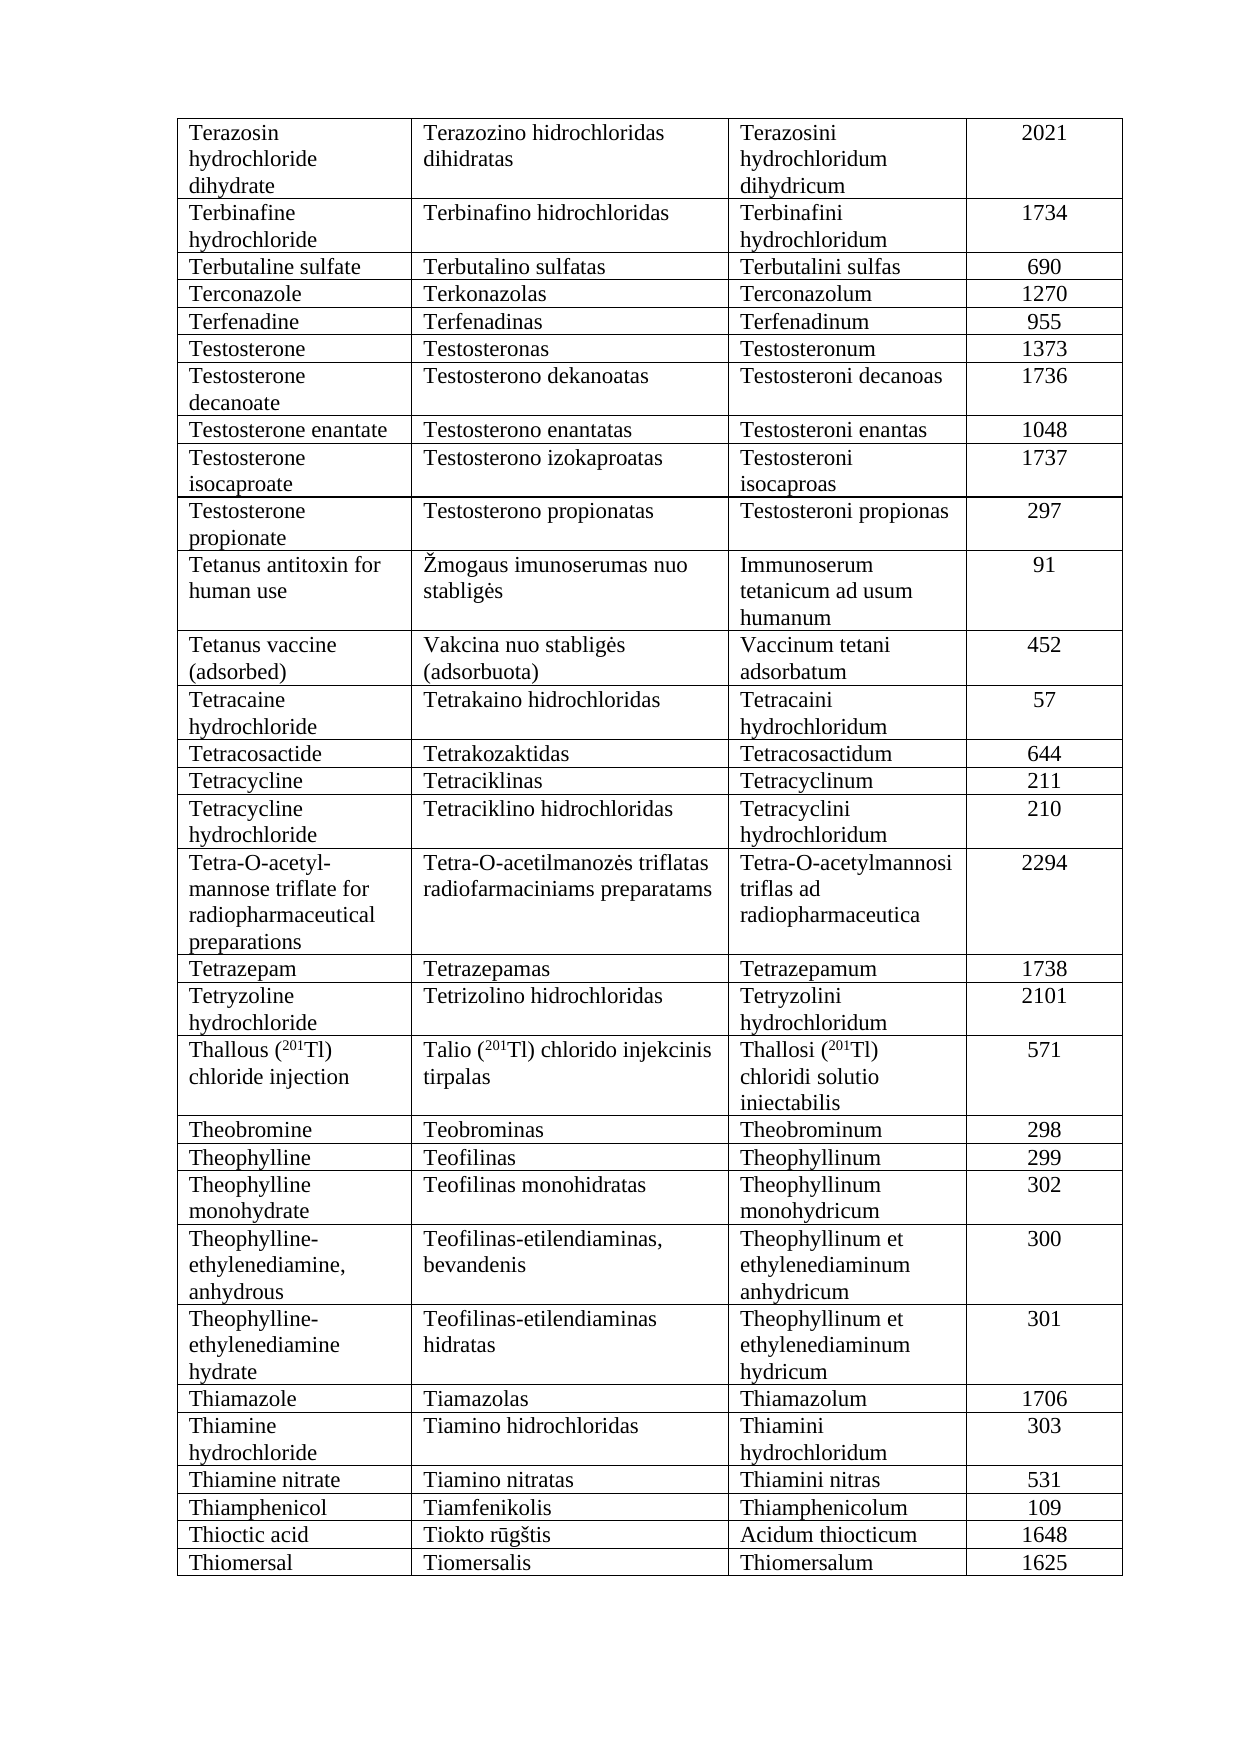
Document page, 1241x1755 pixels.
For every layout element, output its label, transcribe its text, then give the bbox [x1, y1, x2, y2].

table_cell 91 [967, 551, 1122, 630]
table_cell Thallosi (201Tl) chloridi solutio iniectabilis [729, 1036, 966, 1115]
table_cell 297 [967, 498, 1122, 550]
table_cell Tetanus vaccine (adsorbed) [178, 631, 411, 685]
table_cell 1706 [967, 1385, 1122, 1412]
table_cell Thallous (201Tl) chloride injection [178, 1036, 411, 1115]
table_cell Terbutalino sulfatas [412, 253, 728, 279]
table_cell Tiamfenikolis [412, 1494, 728, 1520]
table_cell 1270 [967, 280, 1122, 307]
table_cell 2294 [967, 849, 1122, 954]
table_cell Terbinafine hydrochloride [178, 199, 411, 252]
table_cell Testosteroni propionas [729, 498, 966, 550]
table_cell Theophylline monohydrate [178, 1171, 411, 1224]
table_cell Tiamino nitratas [412, 1466, 728, 1493]
table_cell Testosterono propionatas [412, 498, 728, 550]
table_cell 1738 [967, 955, 1122, 982]
table_cell Tetracosactide [178, 740, 411, 767]
table_cell Tetracaini hydrochloridum [729, 686, 966, 739]
table_cell Terbutalini sulfas [729, 253, 966, 279]
table_cell Tetra-O-acetilmanozės triflatas radiofarmaciniams preparatams [412, 849, 728, 954]
table_cell Thiomersal [178, 1549, 411, 1575]
table_cell Tetracaine hydrochloride [178, 686, 411, 739]
table_cell Tetracyclinum [729, 768, 966, 794]
table_cell Testosterono izokaproatas [412, 444, 728, 496]
table_cell Thiamine hydrochloride [178, 1413, 411, 1465]
table_cell Testosterone decanoate [178, 363, 411, 415]
table_cell Thiamini nitras [729, 1466, 966, 1493]
table_cell Testosteronas [412, 335, 728, 362]
table_cell 1373 [967, 335, 1122, 362]
table_cell Testosteroni decanoas [729, 363, 966, 415]
table_cell Tetracosactidum [729, 740, 966, 767]
table_cell Tetrazepam [178, 955, 411, 982]
table_cell Tetrakaino hidrochloridas [412, 686, 728, 739]
table_cell Teofilinas [412, 1144, 728, 1170]
table_cell Thiamine nitrate [178, 1466, 411, 1493]
table_cell Tiamino hidrochloridas [412, 1413, 728, 1465]
table_cell 644 [967, 740, 1122, 767]
table_cell Tetra-O-acetyl-mannose triflate for radiopharmaceutical preparations [178, 849, 411, 954]
table_cell 2021 [967, 119, 1122, 198]
table_cell 57 [967, 686, 1122, 739]
table_cell Tetanus antitoxin for human use [178, 551, 411, 630]
table_cell Testosteroni isocaproas [729, 444, 966, 496]
table_cell Tiokto rūgštis [412, 1521, 728, 1547]
table_cell Terfenadinas [412, 308, 728, 334]
table_cell Testosterono dekanoatas [412, 363, 728, 415]
table_cell 955 [967, 308, 1122, 334]
table_cell Theophylline-ethylenediamine hydrate [178, 1305, 411, 1384]
table_cell Thiamphenicolum [729, 1494, 966, 1520]
table_cell Testosterone [178, 335, 411, 362]
table_cell Terbinafino hidrochloridas [412, 199, 728, 252]
table_cell Thiamini hydrochloridum [729, 1413, 966, 1465]
table_cell Tetraciklinas [412, 768, 728, 794]
table_cell Terconazolum [729, 280, 966, 307]
table_cell 302 [967, 1171, 1122, 1224]
table_cell Tetraciklino hidrochloridas [412, 795, 728, 848]
table_cell Tetrazepamum [729, 955, 966, 982]
table_cell Tetrakozaktidas [412, 740, 728, 767]
table_cell 298 [967, 1116, 1122, 1143]
table_cell Testosterone isocaproate [178, 444, 411, 496]
table_cell 109 [967, 1494, 1122, 1520]
table_cell Terconazole [178, 280, 411, 307]
table_cell Tiomersalis [412, 1549, 728, 1575]
table_cell Tetrizolino hidrochloridas [412, 983, 728, 1035]
table_cell Tiamazolas [412, 1385, 728, 1412]
table_cell Thiamphenicol [178, 1494, 411, 1520]
table_cell Terazozino hidrochloridas dihidratas [412, 119, 728, 198]
table_cell Tetra-O-acetylmannosi triflas ad radiopharmaceutica [729, 849, 966, 954]
table_cell 1625 [967, 1549, 1122, 1575]
table_cell Terbinafini hydrochloridum [729, 199, 966, 252]
table_cell 2101 [967, 983, 1122, 1035]
table_cell Žmogaus imunoserumas nuo stabligės [412, 551, 728, 630]
table_cell 531 [967, 1466, 1122, 1493]
table_cell Vaccinum tetani adsorbatum [729, 631, 966, 685]
table_cell Terazosin hydrochloride dihydrate [178, 119, 411, 198]
table_cell Terazosini hydrochloridum dihydricum [729, 119, 966, 198]
table_cell Vakcina nuo stabligės (adsorbuota) [412, 631, 728, 685]
table_cell Teobrominas [412, 1116, 728, 1143]
table_cell Terfenadinum [729, 308, 966, 334]
table_cell 452 [967, 631, 1122, 685]
table_cell 303 [967, 1413, 1122, 1465]
table_cell Thiomersalum [729, 1549, 966, 1575]
table_cell 1737 [967, 444, 1122, 496]
table_cell Theophyllinum et ethylenediaminum hydricum [729, 1305, 966, 1384]
table_cell Teofilinas monohidratas [412, 1171, 728, 1224]
table_cell Teofilinas-etilendiaminas hidratas [412, 1305, 728, 1384]
table_cell Testosteronum [729, 335, 966, 362]
table_cell Theophyllinum et ethylenediaminum anhydricum [729, 1225, 966, 1304]
table_cell Testosterone enantate [178, 416, 411, 443]
table_cell Tetrazepamas [412, 955, 728, 982]
table_cell Teofilinas-etilendiaminas, bevandenis [412, 1225, 728, 1304]
table_cell Theophylline [178, 1144, 411, 1170]
table_cell Talio (201Tl) chlorido injekcinis tirpalas [412, 1036, 728, 1115]
table_cell 1736 [967, 363, 1122, 415]
table_cell 1048 [967, 416, 1122, 443]
table_cell Testosteroni enantas [729, 416, 966, 443]
table_cell Tetracycline [178, 768, 411, 794]
table_cell 299 [967, 1144, 1122, 1170]
table_cell Thioctic acid [178, 1521, 411, 1547]
table_cell Testosterono enantatas [412, 416, 728, 443]
table_cell Thiamazolum [729, 1385, 966, 1412]
table_cell Terbutaline sulfate [178, 253, 411, 279]
table_cell Tetryzolini hydrochloridum [729, 983, 966, 1035]
table_cell Theophyllinum [729, 1144, 966, 1170]
table_cell 571 [967, 1036, 1122, 1115]
table_cell Tetryzoline hydrochloride [178, 983, 411, 1035]
table_cell 300 [967, 1225, 1122, 1304]
table_cell Tetracyclini hydrochloridum [729, 795, 966, 848]
table_cell Theophyllinum monohydricum [729, 1171, 966, 1224]
table_cell Tetracycline hydrochloride [178, 795, 411, 848]
table_cell Immunoserum tetanicum ad usum humanum [729, 551, 966, 630]
table_cell 1734 [967, 199, 1122, 252]
table_cell Theobromine [178, 1116, 411, 1143]
table_cell Thiamazole [178, 1385, 411, 1412]
table_cell Testosterone propionate [178, 498, 411, 550]
table_cell Terkonazolas [412, 280, 728, 307]
table_cell Acidum thiocticum [729, 1521, 966, 1547]
table_cell Terfenadine [178, 308, 411, 334]
table_cell Theobrominum [729, 1116, 966, 1143]
table_cell 210 [967, 795, 1122, 848]
table_cell 690 [967, 253, 1122, 279]
table_cell 301 [967, 1305, 1122, 1384]
table_cell 211 [967, 768, 1122, 794]
table_cell 1648 [967, 1521, 1122, 1547]
table_cell Theophylline-ethylenediamine, anhydrous [178, 1225, 411, 1304]
